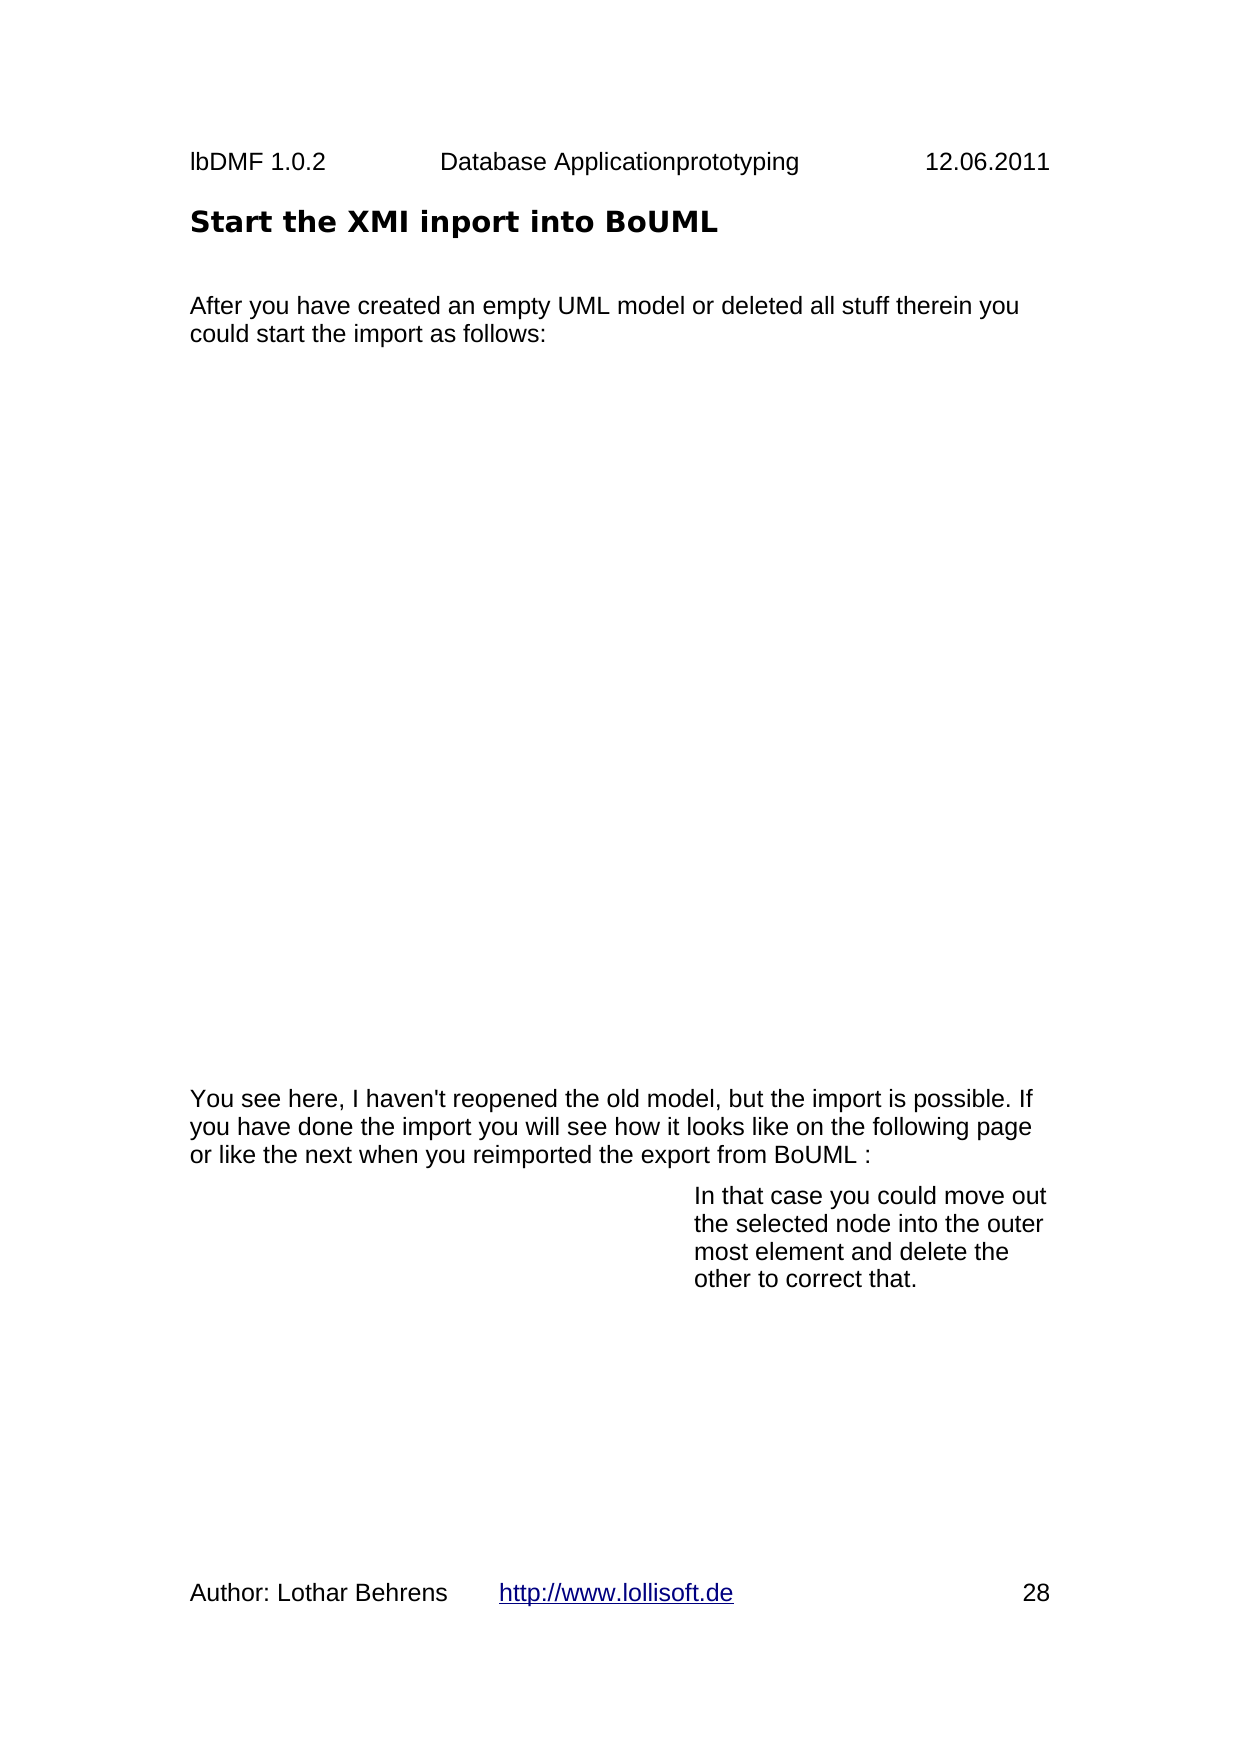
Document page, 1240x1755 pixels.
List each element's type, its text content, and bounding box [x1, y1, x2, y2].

text After you have created an empty UML model or deleted all stuff therein you could start the import as follows: [189, 292, 1050, 348]
text In that case you could move out the selected node into the outer most element and delete the other to correct that. [189, 1181, 1050, 1293]
text You see here, I haven't reopened the old model, but the import is possible. If you have done the import you will see how it looks like on the following page or like the next when you reimported the export from BoUML : [189, 1085, 1050, 1169]
subtitle Start the XMI inport into BoUML [189, 205, 1050, 239]
